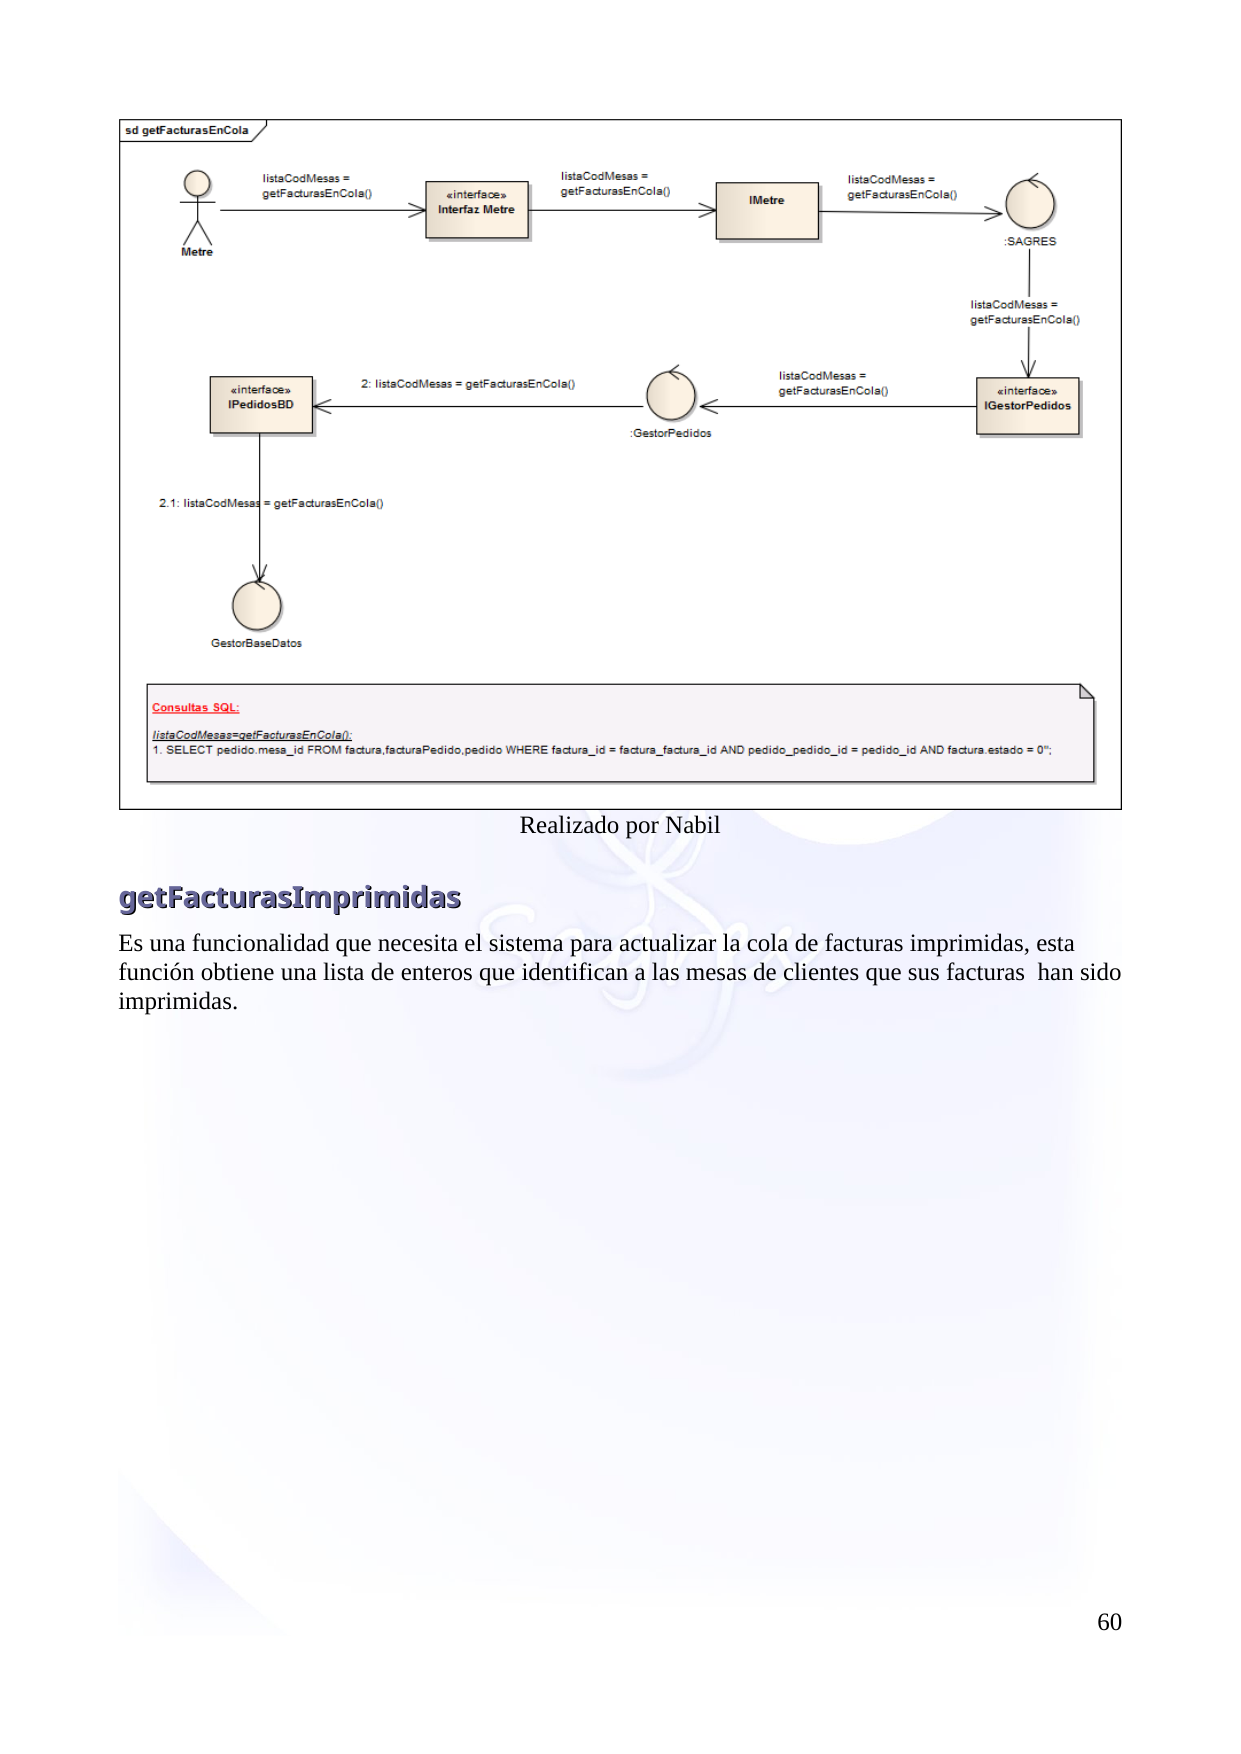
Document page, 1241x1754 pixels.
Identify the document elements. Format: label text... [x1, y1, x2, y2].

subtitle getFacturasImprimidas [118, 876, 1122, 916]
picture [118, 1014, 1122, 1636]
picture [118, 916, 1122, 928]
text Realizado por Nabil [118, 810, 1122, 839]
text Es una funcionalidad que necesita el sistema para actualizar la cola de facturas imprimidas, esta función obtiene una lista de enteros que identifican a las mesas de clientes que sus facturas han sido imprimidas. [118, 928, 1122, 1014]
picture [118, 839, 1122, 876]
picture [118, 118, 1122, 810]
